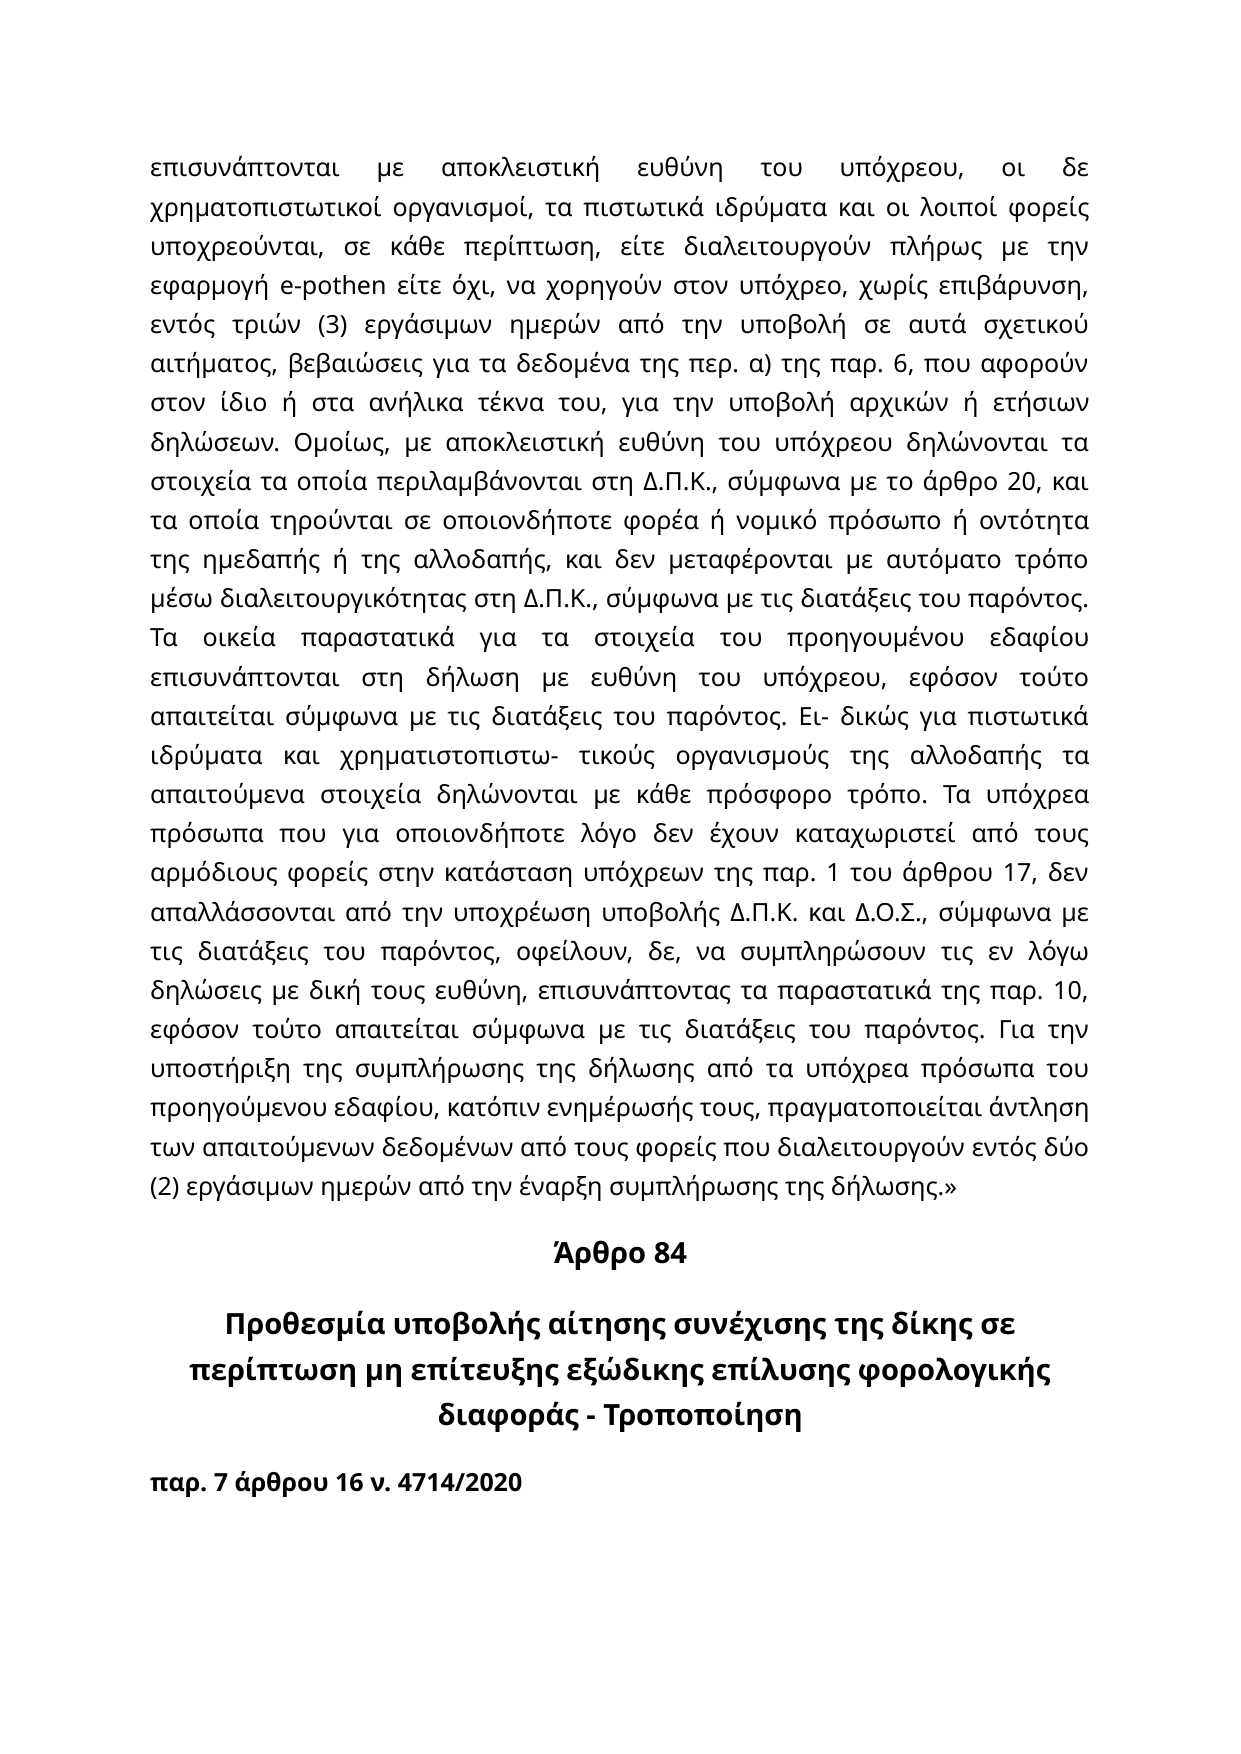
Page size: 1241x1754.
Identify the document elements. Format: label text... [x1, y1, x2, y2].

text επισυνάπτονται με αποκλειστική ευθύνη του υπόχρεου, οι δε χρηματοπιστωτικοί οργανισμοί, τα πιστωτικά ιδρύματα και οι λοιποί φορείς υποχρεούνται, σε κάθε περίπτωση, είτε διαλειτουργούν πλήρως με την εφαρμογή e-pothen είτε όχι, να χορηγούν στον υπόχρεο, χωρίς επιβάρυνση, εντός τριών (3) εργάσιμων ημερών από την υποβολή σε αυτά σχετικού αιτήματος, βεβαιώσεις για τα δεδομένα της περ. α) της παρ. 6, που αφορούν στον ίδιο ή στα ανήλικα τέκνα του, για την υποβολή αρχικών ή ετήσιων δηλώσεων. Ομοίως, με αποκλειστική ευθύνη του υπόχρεου δηλώνονται τα στοιχεία τα οποία περιλαμβάνονται στη Δ.Π.Κ., σύμφωνα με το άρθρο 20, και τα οποία τηρούνται σε οποιονδήποτε φορέα ή νομικό πρόσωπο ή οντότητα της ημεδαπής ή της αλλοδαπής, και δεν μεταφέρονται με αυτόματο τρόπο μέσω διαλειτουργικότητας στη Δ.Π.Κ., σύμφωνα με τις διατάξεις του παρόντος. Τα οικεία παραστατικά για τα στοιχεία του προηγουμένου εδαφίου επισυνάπτονται στη δήλωση με ευθύνη του υπόχρεου, εφόσον τούτο απαιτείται σύμφωνα με τις διατάξεις του παρόντος. Ει- δικώς για πιστωτικά ιδρύματα και χρηματιστοπιστω- τικούς οργανισμούς της αλλοδαπής τα απαιτούμενα στοιχεία δηλώνονται με κάθε πρόσφορο τρόπο. Τα υπόχρεα πρόσωπα που για οποιονδήποτε λόγο δεν έχουν καταχωριστεί από τους αρμόδιους φορείς στην κατάσταση υπόχρεων της παρ. 1 του άρθρου 17, δεν απαλλάσσονται από την υποχρέωση υποβολής Δ.Π.Κ. και Δ.Ο.Σ., σύμφωνα με τις διατάξεις του παρόντος, οφείλουν, δε, να συμπληρώσουν τις εν λόγω δηλώσεις με δική τους ευθύνη, επισυνάπτοντας τα παραστατικά της παρ. 10, εφόσον τούτο απαιτείται σύμφωνα με τις διατάξεις του παρόντος. Για την υποστήριξη της συμπλήρωσης της δήλωσης από τα υπόχρεα πρόσωπα του προηγούμενου εδαφίου, κατόπιν ενημέρωσής τους, πραγματοποιείται άντληση των απαιτούμενων δεδομένων από τους φορείς που διαλειτουργούν εντός δύο (2) εργάσιμων ημερών από την έναρξη συμπλήρωσης της δήλωσης.» [150, 150, 1090, 1202]
subtitle Προθεσμία υποβολής αίτησης συνέχισης της δίκης σε περίπτωση μη επίτευξης εξώδικης επίλυσης φορολογικής διαφοράς - Τροποποίηση [150, 1303, 1090, 1434]
text παρ. 7 άρθρου 16 ν. 4714/2020 [150, 1465, 1090, 1499]
subtitle Άρθρο 84 [150, 1232, 1090, 1272]
